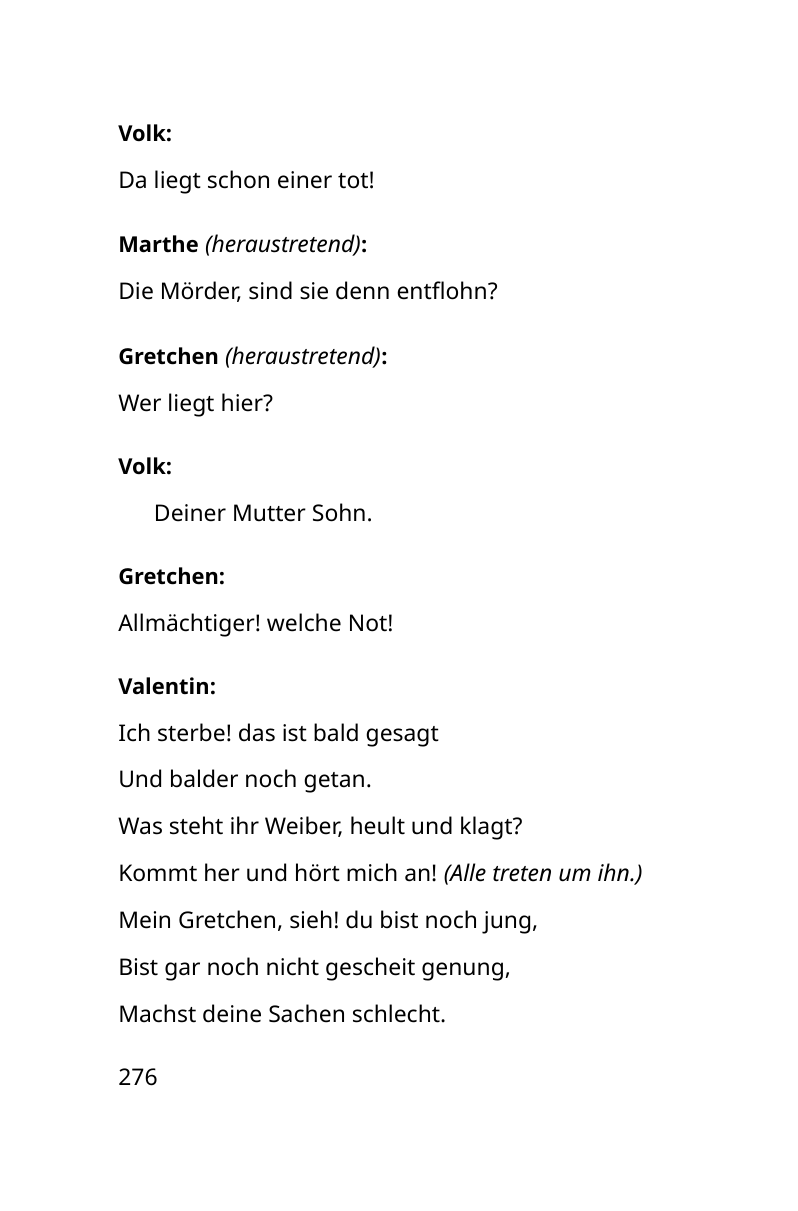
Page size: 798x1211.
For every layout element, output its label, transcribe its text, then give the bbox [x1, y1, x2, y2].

text Marthe (heraustretend): Die Mörder, sind sie denn entflohn? [118, 228, 679, 306]
text Volk: Da liegt schon einer tot! [118, 118, 679, 195]
text Volk: Deiner Mutter Sohn. [118, 451, 679, 528]
text Valentin: Ich sterbe! das ist bald gesagt Und balder noch getan. Was steht ihr Weiber, heult und klagt? Kommt her und hört mich an! (Alle treten um ihn.) Mein Gretchen, sieh! du bist noch jung, Bist gar noch nicht gescheit genung, Machst deine Sachen schlecht. [118, 671, 679, 1029]
text Gretchen (heraustretend): Wer liegt hier? [118, 339, 679, 418]
text Gretchen: Allmächtiger! welche Not! [118, 561, 679, 638]
